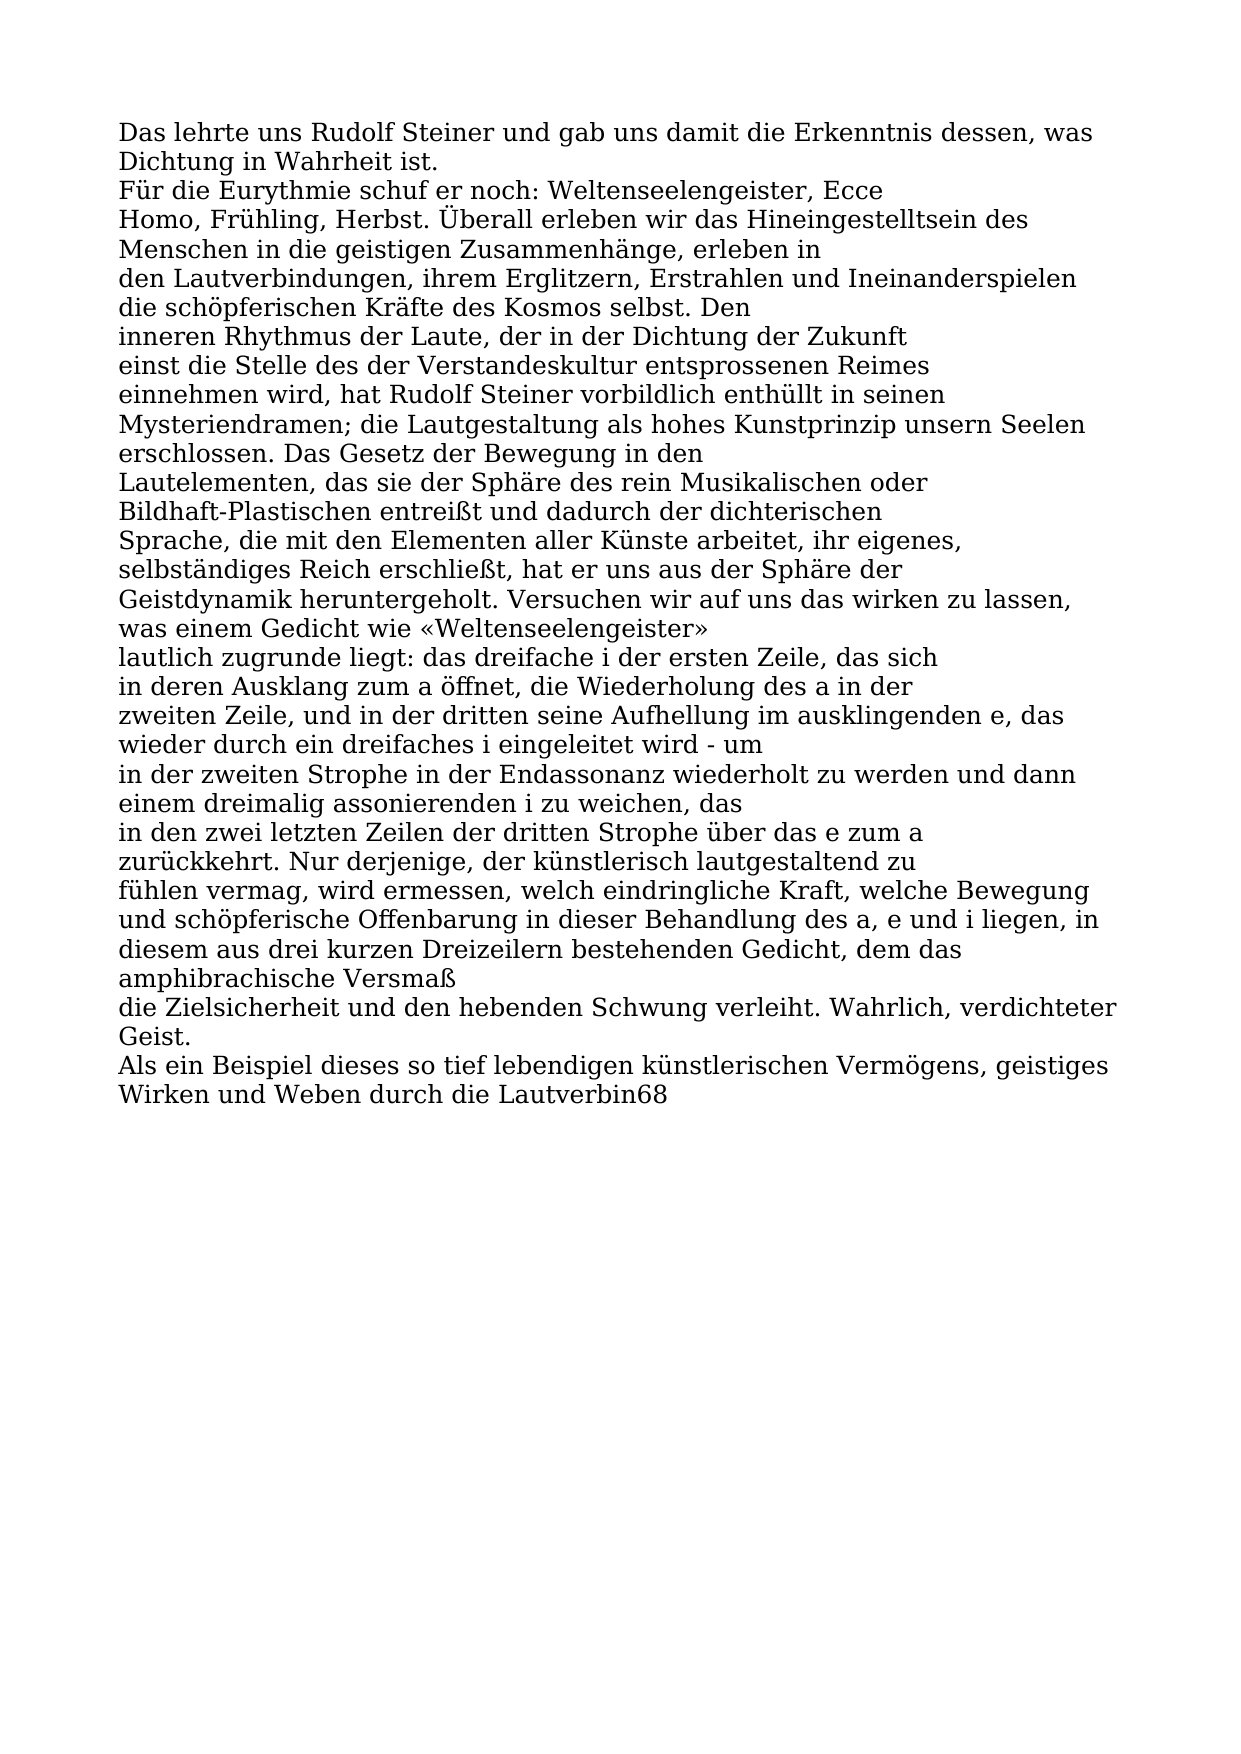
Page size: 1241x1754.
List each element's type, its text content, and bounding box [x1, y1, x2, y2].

text die Zielsicherheit und den hebenden Schwung verleiht. Wahrlich, verdichteter Geist. [118, 993, 1122, 1051]
text Bildhaft-Plastischen entreißt und dadurch der dichterischen [118, 497, 1122, 526]
text den Lautverbindungen, ihrem Erglitzern, Erstrahlen und Ineinanderspielen die schöpferischen Kräfte des Kosmos selbst. Den [118, 264, 1122, 322]
text inneren Rhythmus der Laute, der in der Dichtung der Zukunft [118, 322, 1122, 351]
text in der zweiten Strophe in der Endassonanz wiederholt zu werden und dann einem dreimalig assonierenden i zu weichen, das [118, 760, 1122, 818]
text einnehmen wird, hat Rudolf Steiner vorbildlich enthüllt in seinen Mysteriendramen; die Lautgestaltung als hohes Kunstprinzip unsern Seelen erschlossen. Das Gesetz der Bewegung in den [118, 381, 1122, 468]
text Homo, Frühling, Herbst. Überall erleben wir das Hineingestelltsein des Menschen in die geistigen Zusammenhänge, erleben in [118, 206, 1122, 264]
text zweiten Zeile, und in der dritten seine Aufhellung im ausklingenden e, das wieder durch ein dreifaches i eingeleitet wird - um [118, 701, 1122, 760]
text lautlich zugrunde liegt: das dreifache i der ersten Zeile, das sich [118, 643, 1122, 672]
text fühlen vermag, wird ermessen, welch eindringliche Kraft, welche Bewegung und schöpferische Offenbarung in dieser Behandlung des a, e und i liegen, in diesem aus drei kurzen Dreizeilern bestehenden Gedicht, dem das amphibrachische Versmaß [118, 876, 1122, 993]
text Als ein Beispiel dieses so tief lebendigen künstlerischen Vermögens, geistiges Wirken und Weben durch die Lautverbin68 [118, 1051, 1122, 1110]
text Sprache, die mit den Elementen aller Künste arbeitet, ihr eigenes, selbständiges Reich erschließt, hat er uns aus der Sphäre der [118, 526, 1122, 585]
text Lautelementen, das sie der Sphäre des rein Musikalischen oder [118, 468, 1122, 497]
text Das lehrte uns Rudolf Steiner und gab uns damit die Erkenntnis dessen, was Dichtung in Wahrheit ist. [118, 118, 1122, 176]
text in deren Ausklang zum a öffnet, die Wiederholung des a in der [118, 672, 1122, 701]
text in den zwei letzten Zeilen der dritten Strophe über das e zum a [118, 818, 1122, 847]
text einst die Stelle des der Verstandeskultur entsprossenen Reimes [118, 351, 1122, 381]
text zurückkehrt. Nur derjenige, der künstlerisch lautgestaltend zu [118, 847, 1122, 876]
text Für die Eurythmie schuf er noch: Weltenseelengeister, Ecce [118, 176, 1122, 206]
text Geistdynamik heruntergeholt. Versuchen wir auf uns das wirken zu lassen, was einem Gedicht wie «Weltenseelengeister» [118, 585, 1122, 643]
